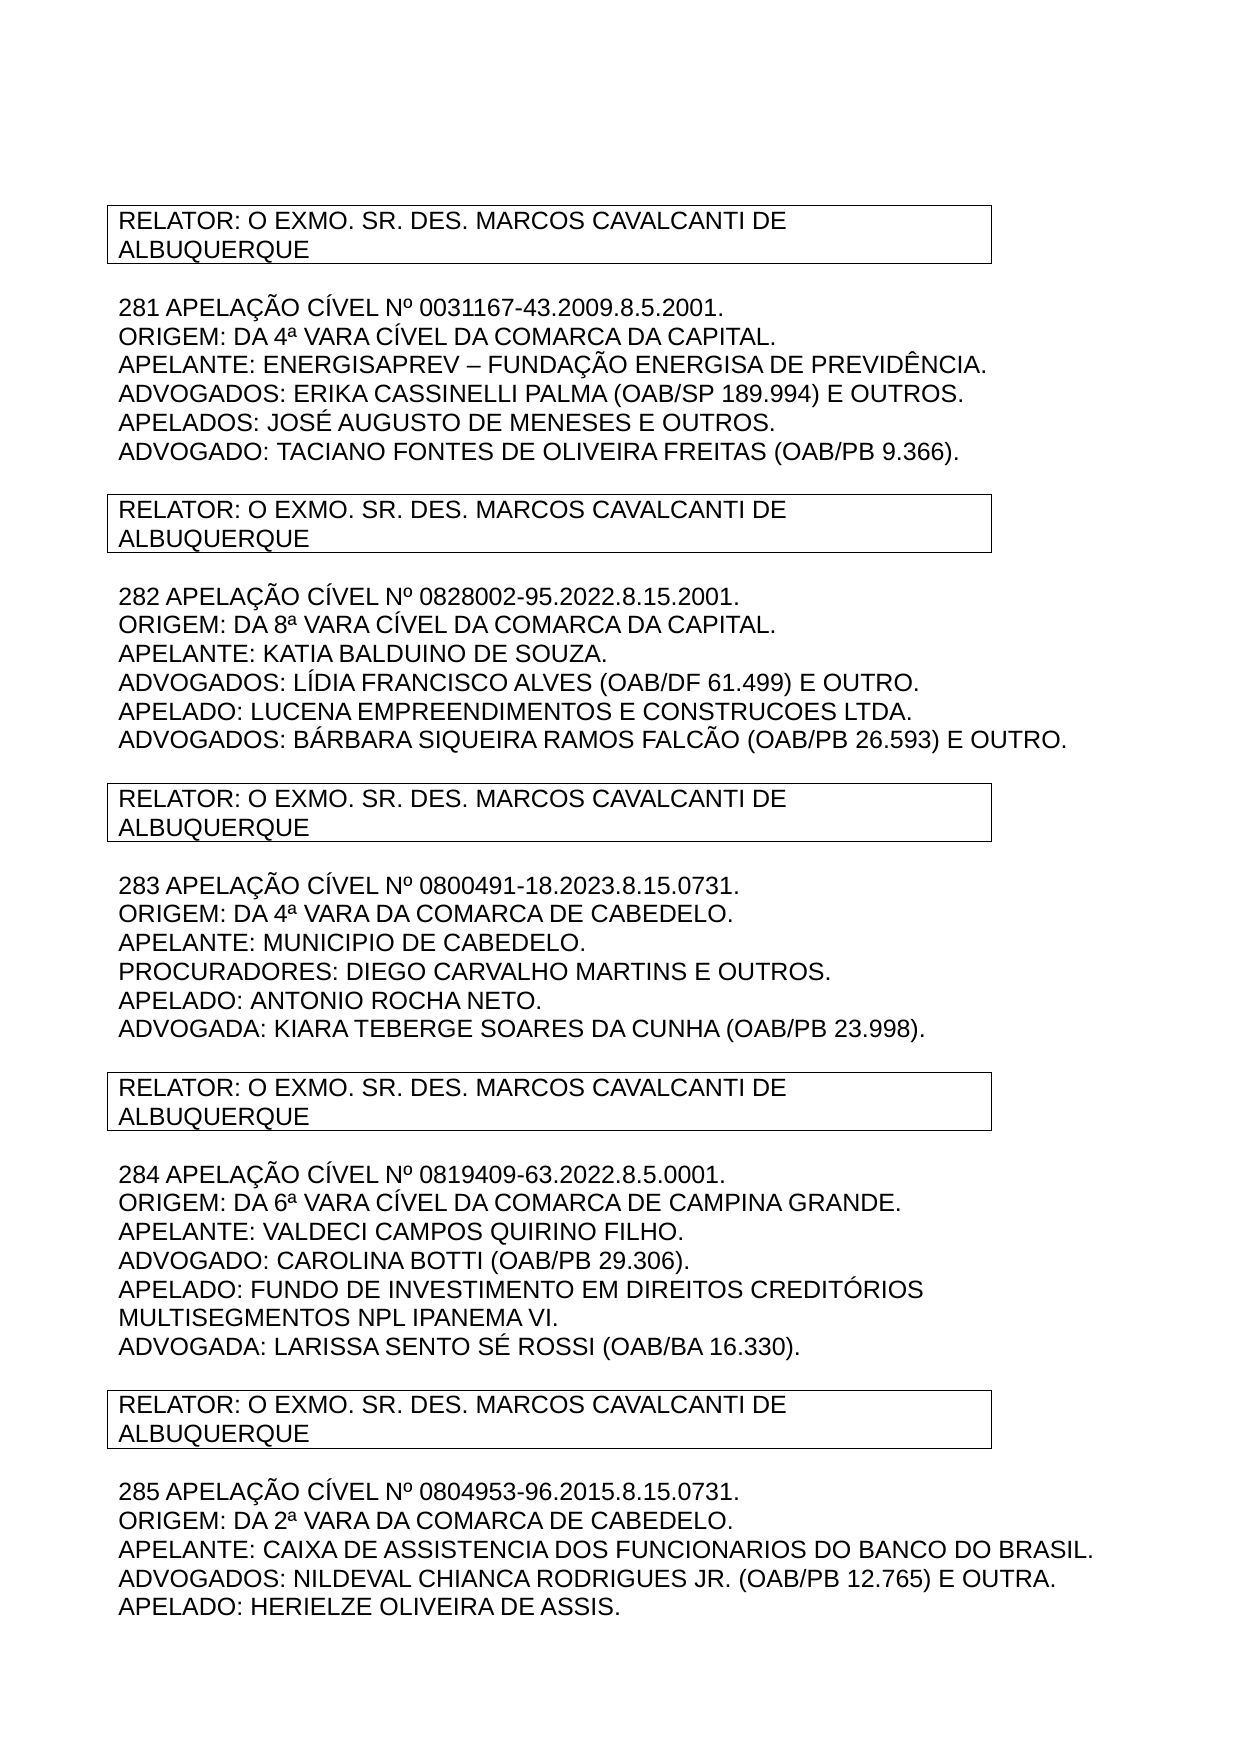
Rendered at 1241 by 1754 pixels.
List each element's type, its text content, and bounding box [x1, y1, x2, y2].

table_header RELATOR: O EXMO. SR. DES. MARCOS CAVALCANTI DE ALBUQUERQUE [108, 784, 991, 841]
text ADVOGADOS: LÍDIA FRANCISCO ALVES (OAB/DF 61.499) E OUTRO. [118, 668, 1122, 697]
text APELADO: HERIELZE OLIVEIRA DE ASSIS. [118, 1592, 1122, 1621]
text ADVOGADO: CAROLINA BOTTI (OAB/PB 29.306). [118, 1246, 1122, 1275]
text APELANTE: VALDECI CAMPOS QUIRINO FILHO. [118, 1217, 1122, 1246]
table_header RELATOR: O EXMO. SR. DES. MARCOS CAVALCANTI DE ALBUQUERQUE [108, 1391, 991, 1448]
text PROCURADORES: DIEGO CARVALHO MARTINS E OUTROS. [118, 957, 1122, 986]
text ORIGEM: DA 4ª VARA DA COMARCA DE CABEDELO. [118, 899, 1122, 928]
text ORIGEM: DA 6ª VARA CÍVEL DA COMARCA DE CAMPINA GRANDE. [118, 1188, 1122, 1217]
text APELADOS: JOSÉ AUGUSTO DE MENESES E OUTROS. [118, 408, 1122, 437]
text ADVOGADA: KIARA TEBERGE SOARES DA CUNHA (OAB/PB 23.998). [118, 1014, 1122, 1043]
text ORIGEM: DA 8ª VARA CÍVEL DA COMARCA DA CAPITAL. [118, 611, 1122, 639]
table_header RELATOR: O EXMO. SR. DES. MARCOS CAVALCANTI DE ALBUQUERQUE [108, 1073, 991, 1130]
text ORIGEM: DA 4ª VARA CÍVEL DA COMARCA DA CAPITAL. [118, 322, 1122, 350]
table_header RELATOR: O EXMO. SR. DES. MARCOS CAVALCANTI DE ALBUQUERQUE [108, 206, 991, 263]
text 282 APELAÇÃO CÍVEL Nº 0828002-95.2022.8.15.2001. [118, 582, 1122, 611]
text APELANTE: CAIXA DE ASSISTENCIA DOS FUNCIONARIOS DO BANCO DO BRASIL. [118, 1535, 1122, 1564]
text ADVOGADA: LARISSA SENTO SÉ ROSSI (OAB/BA 16.330). [118, 1332, 1122, 1361]
text ADVOGADOS: NILDEVAL CHIANCA RODRIGUES JR. (OAB/PB 12.765) E OUTRA. [118, 1564, 1122, 1592]
text APELANTE: ENERGISAPREV – FUNDAÇÃO ENERGISA DE PREVIDÊNCIA. [118, 350, 1122, 379]
text ADVOGADOS: BÁRBARA SIQUEIRA RAMOS FALCÃO (OAB/PB 26.593) E OUTRO. [118, 726, 1122, 754]
text ADVOGADOS: ERIKA CASSINELLI PALMA (OAB/SP 189.994) E OUTROS. [118, 379, 1122, 408]
text APELADO: ANTONIO ROCHA NETO. [118, 986, 1122, 1014]
text 283 APELAÇÃO CÍVEL Nº 0800491-18.2023.8.15.0731. [118, 871, 1122, 899]
table_header RELATOR: O EXMO. SR. DES. MARCOS CAVALCANTI DE ALBUQUERQUE [108, 495, 991, 552]
text 281 APELAÇÃO CÍVEL Nº 0031167-43.2009.8.5.2001. [118, 293, 1122, 322]
text ORIGEM: DA 2ª VARA DA COMARCA DE CABEDELO. [118, 1506, 1122, 1535]
text APELANTE: MUNICIPIO DE CABEDELO. [118, 928, 1122, 957]
text APELADO: FUNDO DE INVESTIMENTO EM DIREITOS CREDITÓRIOS MULTISEGMENTOS NPL IPANEMA VI. [118, 1275, 1122, 1332]
text APELADO: LUCENA EMPREENDIMENTOS E CONSTRUCOES LTDA. [118, 697, 1122, 726]
text APELANTE: KATIA BALDUINO DE SOUZA. [118, 639, 1122, 668]
text 285 APELAÇÃO CÍVEL Nº 0804953-96.2015.8.15.0731. [118, 1477, 1122, 1506]
text ADVOGADO: TACIANO FONTES DE OLIVEIRA FREITAS (OAB/PB 9.366). [118, 437, 1122, 465]
text 284 APELAÇÃO CÍVEL Nº 0819409-63.2022.8.5.0001. [118, 1160, 1122, 1188]
